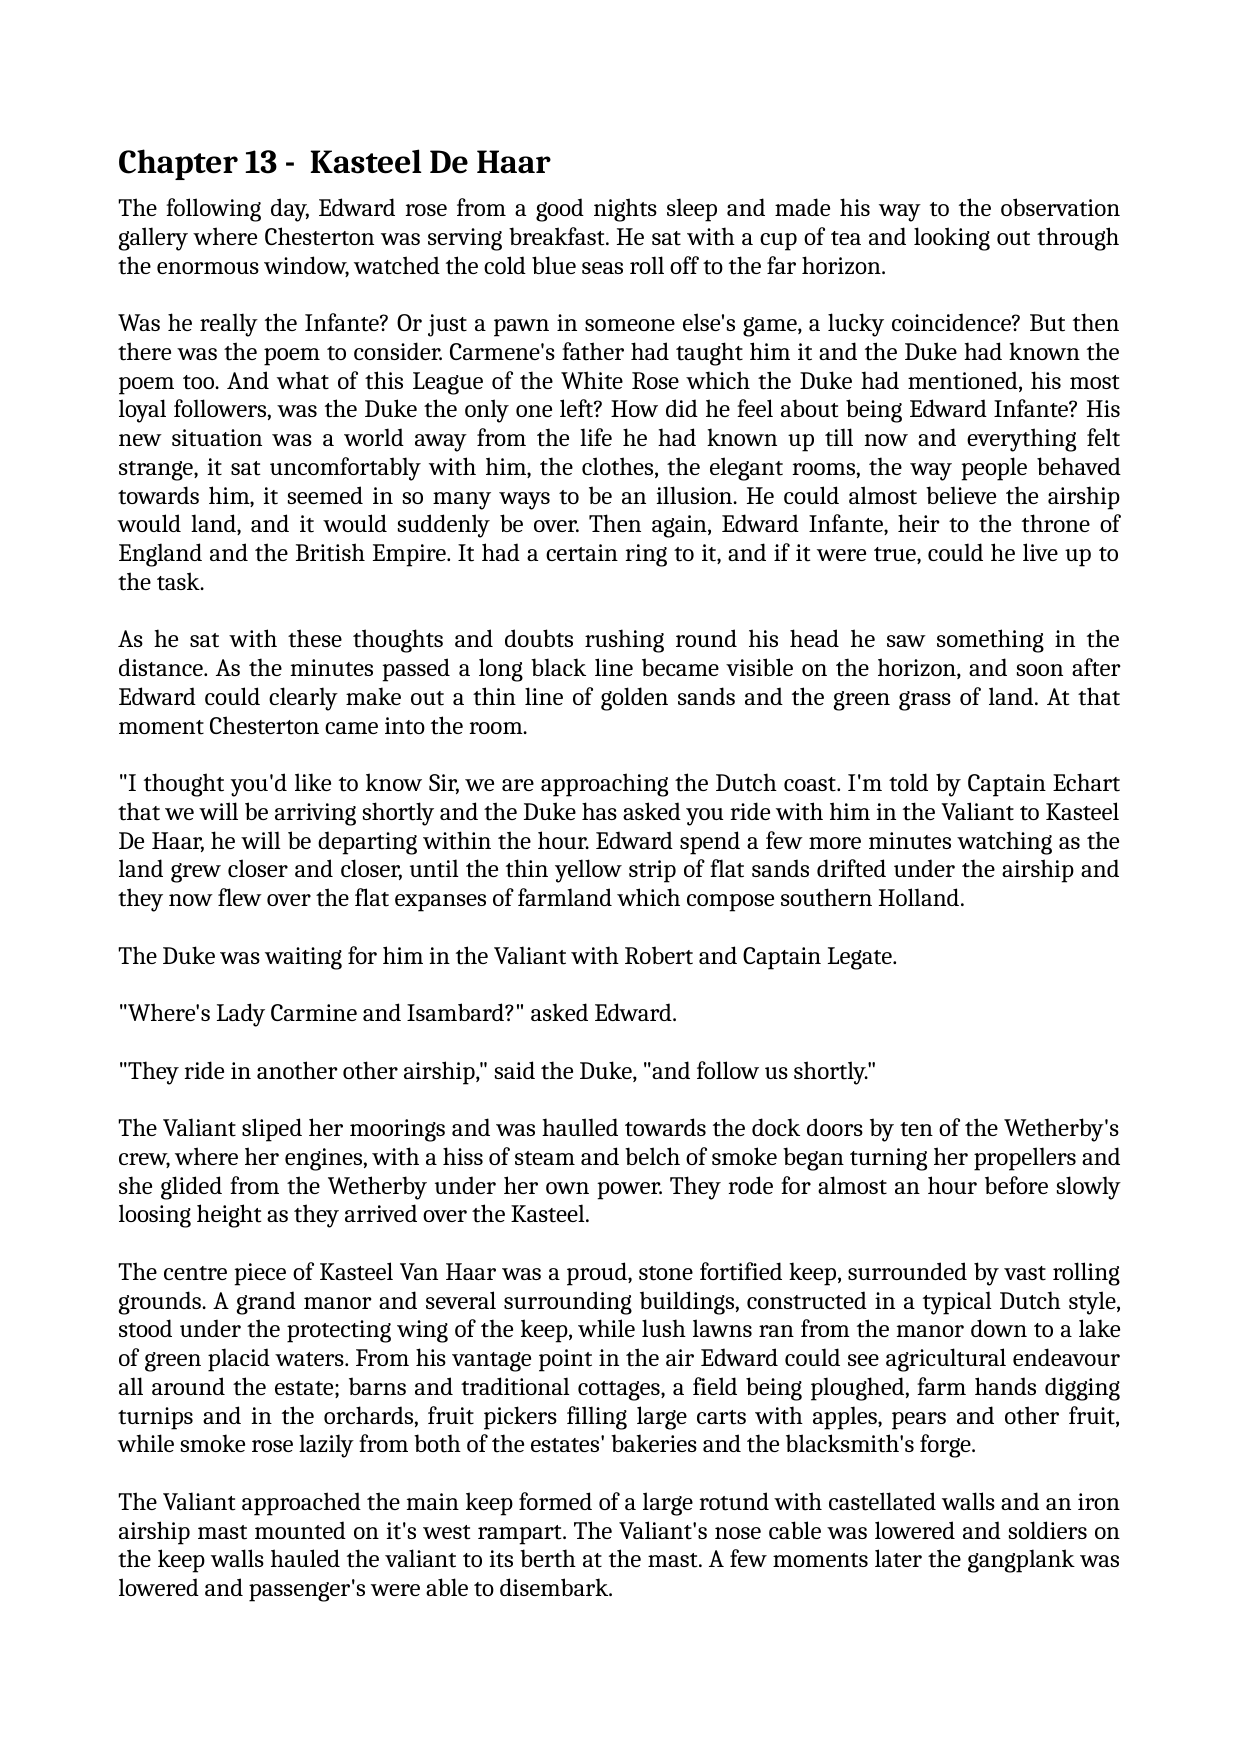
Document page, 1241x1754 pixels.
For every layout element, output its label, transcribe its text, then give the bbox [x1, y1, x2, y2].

text The following day, Edward rose from a good nights sleep and made his way to the observation gallery where Chesterton was serving breakfast. He sat with a cup of tea and looking out through the enormous window, watched the cold blue seas roll off to the far horizon. [118, 194, 1122, 280]
text The Valiant approached the main keep formed of a large rotund with castellated walls and an iron airship mast mounted on it's west rampart. The Valiant's nose cable was lowered and soldiers on the keep walls hauled the valiant to its berth at the mast. A few moments later the gangplank was lowered and passenger's were able to disembark. [118, 1488, 1122, 1603]
text As he sat with these thoughts and doubts rushing round his head he saw something in the distance. As the minutes passed a long black line became visible on the horizon, and soon after Edward could clearly make out a thin line of golden sands and the green grass of land. At that moment Chesterton came into the room. [118, 625, 1122, 740]
text Was he really the Infante? Or just a pawn in someone else's game, a lucky coincidence? But then there was the poem to consider. Carmene's father had taught him it and the Duke had known the poem too. And what of this League of the White Rose which the Duke had mentioned, his most loyal followers, was the Duke the only one left? How did he feel about being Edward Infante? His new situation was a world away from the life he had known up till now and everything felt strange, it sat uncomfortably with him, the clothes, the elegant rooms, the way people behaved towards him, it seemed in so many ways to be an illusion. He could almost believe the airship would land, and it would suddenly be over. Then again, Edward Infante, heir to the throne of England and the British Empire. It had a certain ring to it, and if it were true, could he live up to the task. [118, 309, 1122, 597]
text "I thought you'd like to know Sir, we are approaching the Dutch coast. I'm told by Captain Echart that we will be arriving shortly and the Duke has asked you ride with him in the Valiant to Kasteel De Haar, he will be departing within the hour. Edward spend a few more minutes watching as the land grew closer and closer, until the thin yellow strip of flat sands drifted under the airship and they now flew over the flat expanses of farmland which compose southern Holland. [118, 769, 1122, 913]
text "They ride in another other airship," said the Duke, "and follow us shortly." [118, 1057, 1122, 1085]
text The Duke was waiting for him in the Valiant with Robert and Captain Legate. [118, 942, 1122, 970]
text The Valiant sliped her moorings and was haulled towards the dock doors by ten of the Wetherby's crew, where her engines, with a hiss of steam and belch of smoke began turning her propellers and she glided from the Wetherby under her own power. They rode for almost an hour before slowly loosing height as they arrived over the Kasteel. [118, 1114, 1122, 1229]
text The centre piece of Kasteel Van Haar was a proud, stone fortified keep, surrounded by vast rolling grounds. A grand manor and several surrounding buildings, constructed in a typical Dutch style, stood under the protecting wing of the keep, while lush lawns ran from the manor down to a lake of green placid waters. From his vantage point in the air Edward could see agricultural endeavour all around the estate; barns and traditional cottages, a field being ploughed, farm hands digging turnips and in the orchards, fruit pickers filling large carts with apples, pears and other fruit, while smoke rose lazily from both of the estates' bakeries and the blacksmith's forge. [118, 1258, 1122, 1459]
subtitle Chapter 13 - Kasteel De Haar [118, 143, 1122, 182]
text "Where's Lady Carmine and Isambard?" asked Edward. [118, 999, 1122, 1028]
